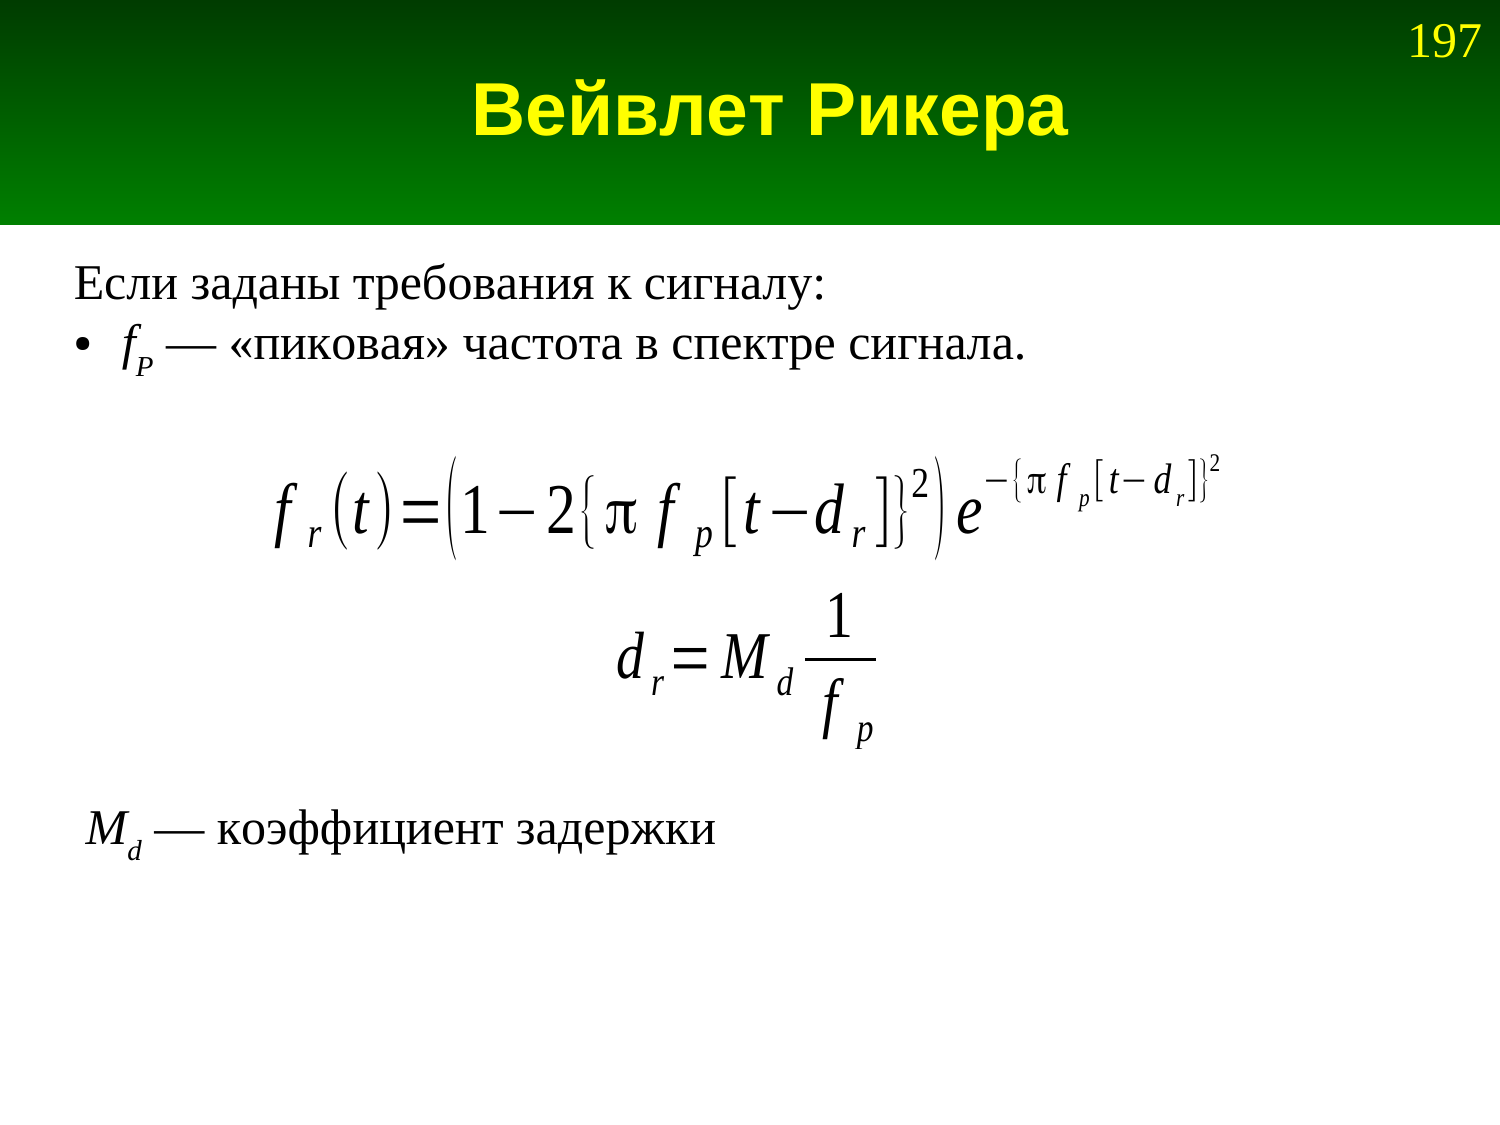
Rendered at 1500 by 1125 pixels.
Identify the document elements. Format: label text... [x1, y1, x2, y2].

text_box Md — коэффициент задержки [70, 786, 732, 875]
chart [248, 448, 1237, 564]
chart [602, 578, 893, 749]
title Вейвлет Рикера [100, 7, 1441, 204]
text_box Если заданы требования к сигналу: fP — «пиковая» частота в спектре сигнала. [59, 242, 1453, 679]
